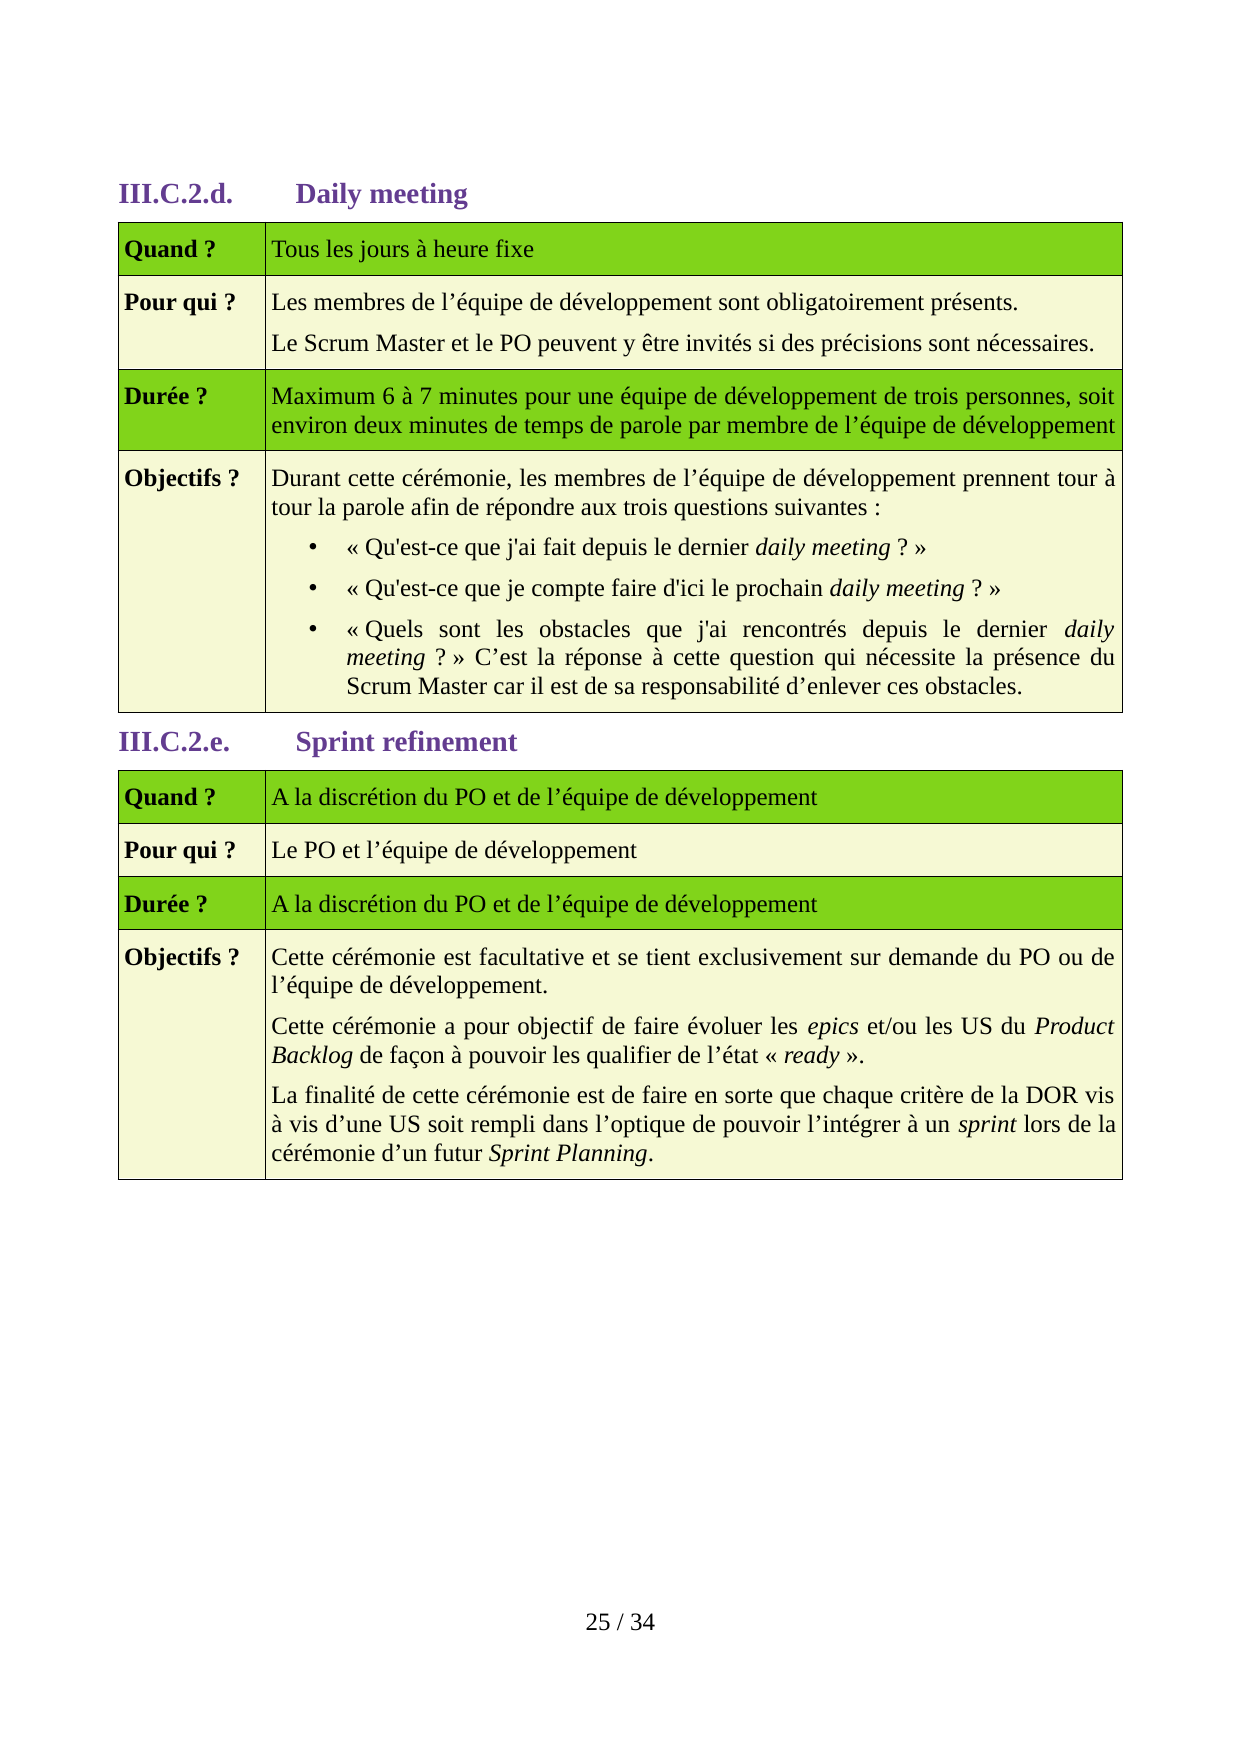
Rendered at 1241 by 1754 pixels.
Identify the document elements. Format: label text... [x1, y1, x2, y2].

table_cell A la discrétion du PO et de l’équipe de développement [266, 877, 1122, 929]
table_cell Pour qui ? [119, 824, 265, 876]
table_header A la discrétion du PO et de l’équipe de développement [266, 771, 1122, 823]
table_cell Objectifs ? [119, 930, 265, 1178]
table_header Quand ? [119, 223, 265, 275]
table_cell Objectifs ? [119, 451, 265, 712]
table_cell Le PO et l’équipe de développement [266, 824, 1122, 876]
table_cell Durée ? [119, 877, 265, 929]
table_cell Les membres de l’équipe de développement sont obligatoirement présents. Le Scrum Master et le PO peuvent y être invités si des précisions sont nécessaires. [266, 276, 1122, 368]
subtitle Sprint refinement [118, 724, 1122, 758]
table_cell Maximum 6 à 7 minutes pour une équipe de développement de trois personnes, soit environ deux minutes de temps de parole par membre de l’équipe de développement [266, 370, 1122, 450]
table_cell Durée ? [119, 370, 265, 450]
subtitle Daily meeting [118, 176, 1122, 210]
table_cell Durant cette cérémonie, les membres de l’équipe de développement prennent tour à tour la parole afin de répondre aux trois questions suivantes : « Qu'est-ce que j'ai fait depuis le dernier daily meeting ? » « Qu'est-ce que je compte faire d'ici le prochain daily meeting ? » « Quels sont les obstacles que j'ai rencontrés depuis le dernier daily meeting ? » C’est la réponse à cette question qui nécessite la présence du Scrum Master car il est de sa responsabilité d’enlever ces obstacles. [266, 451, 1122, 712]
table_cell Pour qui ? [119, 276, 265, 368]
table_cell Cette cérémonie est facultative et se tient exclusivement sur demande du PO ou de l’équipe de développement. Cette cérémonie a pour objectif de faire évoluer les epics et/ou les US du Product Backlog de façon à pouvoir les qualifier de l’état « ready ». La finalité de cette cérémonie est de faire en sorte que chaque critère de la DOR vis à vis d’une US soit rempli dans l’optique de pouvoir l’intégrer à un sprint lors de la cérémonie d’un futur Sprint Planning. [266, 930, 1122, 1178]
table_header Tous les jours à heure fixe [266, 223, 1122, 275]
table_header Quand ? [119, 771, 265, 823]
